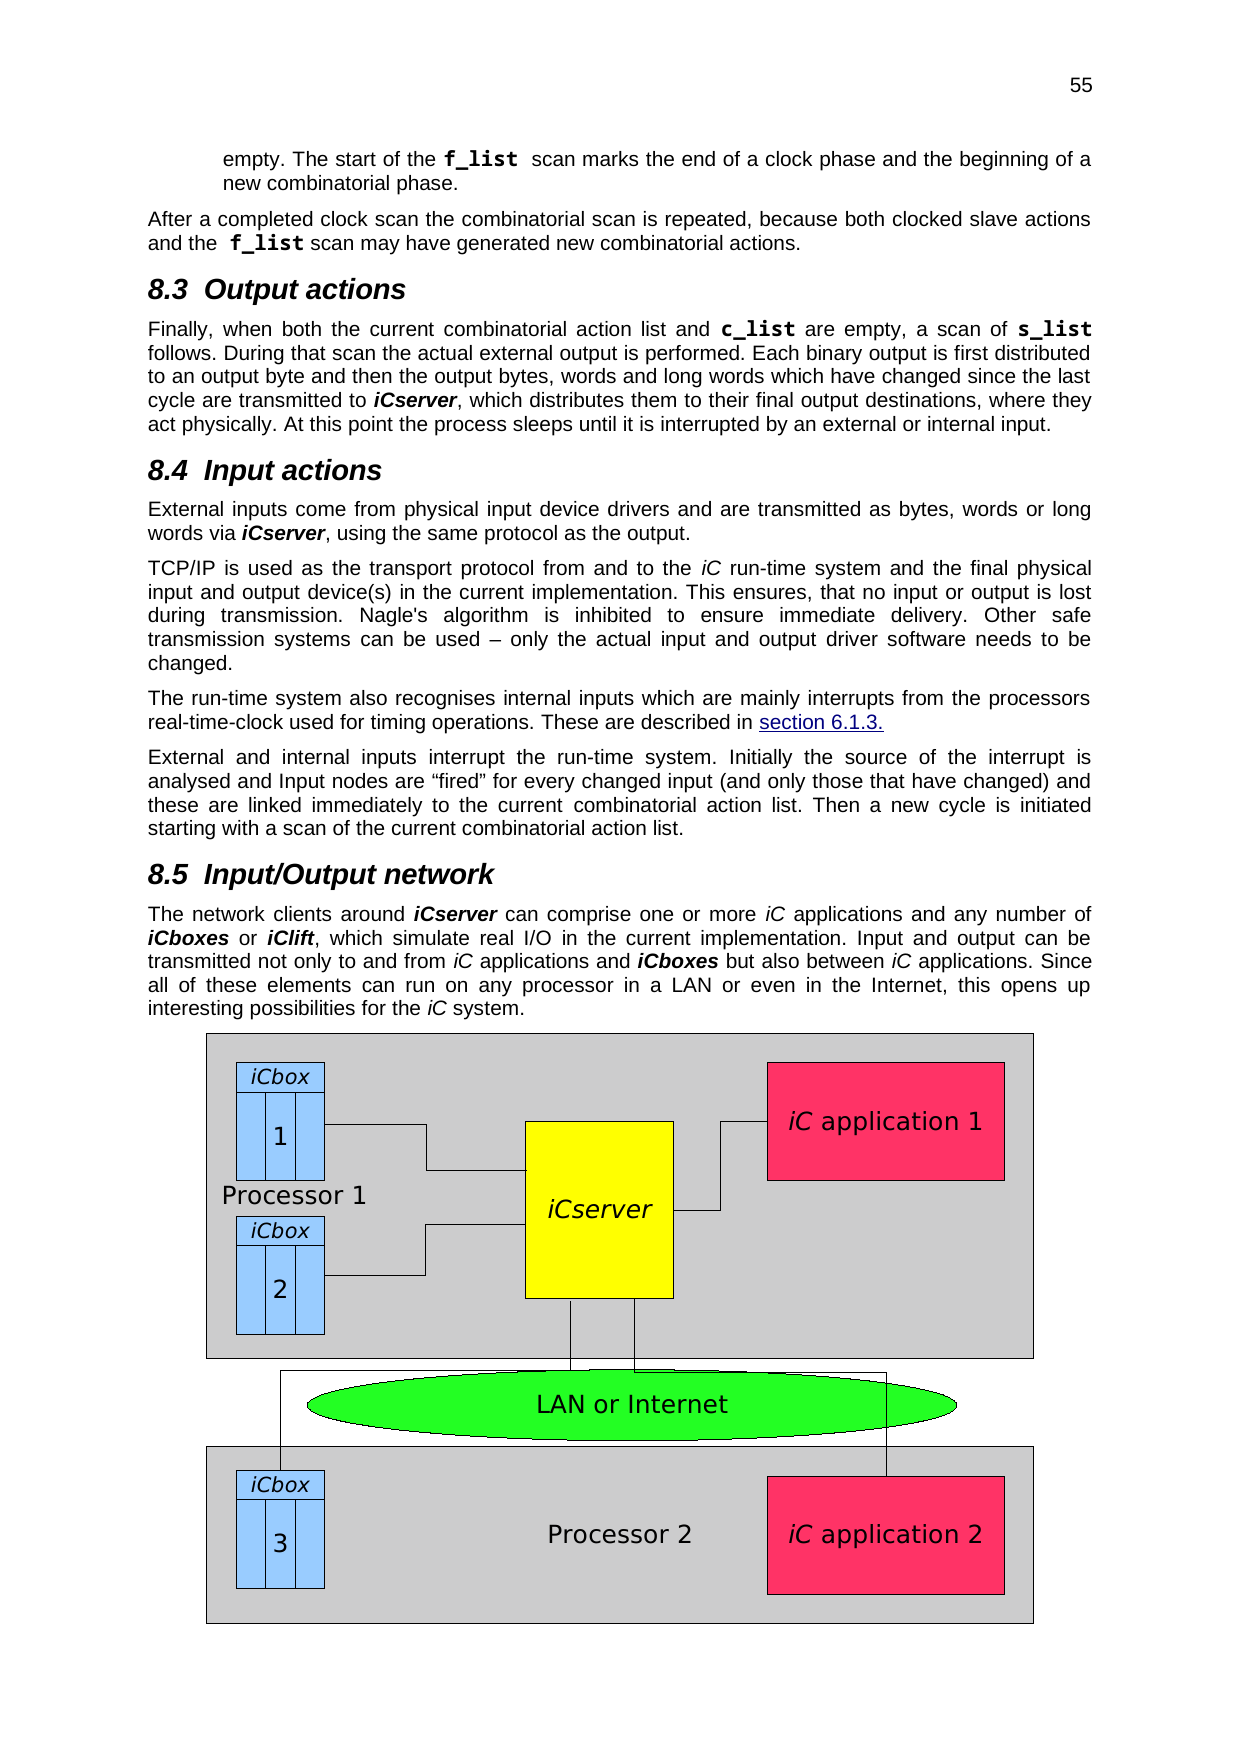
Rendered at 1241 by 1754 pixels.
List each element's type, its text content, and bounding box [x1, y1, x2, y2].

text The network clients around iCserver can comprise one or more iC applications and any number of iCboxes or iClift, which simulate real I/O in the current implementation. Input and output can be transmitted not only to and from iC applications and iCboxes but also between iC applications. Since all of these elements can run on any processor in a LAN or even in the Internet, this opens up interesting possibilities for the iC system. [148, 902, 1092, 1021]
text Finally, when both the current combinatorial action list and c_list are empty, a scan of s_list follows. During that scan the actual external output is performed. Each binary output is first distributed to an output byte and then the output bytes, words and long words which have changed since the last cycle are transmitted to iCserver, which distributes them to their final output destinations, where they act physically. At this point the process sleeps until it is interrupted by an external or internal input. [148, 317, 1092, 436]
text After a completed clock scan the combinatorial scan is repeated, because both clocked slave actions and the f_list scan may have generated new combinatorial actions. [148, 207, 1092, 255]
list empty. The start of the f_list scan marks the end of a clock phase and the beginning of a new combinatorial phase. [185, 148, 1092, 195]
text TCP/IP is used as the transport protocol from and to the iC run-time system and the final physical input and output device(s) in the current implementation. This ensures, that no input or output is lost during transmission. Nagle's algorithm is inhibited to ensure immediate delivery. Other safe transmission systems can be used – only the actual input and output driver software needs to be changed. [148, 557, 1092, 675]
subtitle Input actions [148, 453, 1092, 486]
text External and internal inputs interrupt the run-time system. Initially the source of the interrupt is analysed and Input nodes are “fired” for every changed input (and only those that have changed) and these are linked immediately to the current combinatorial action list. Then a new cycle is initiated starting with a scan of the current combinatorial action list. [148, 746, 1092, 840]
subtitle Output actions [148, 273, 1092, 306]
text The run-time system also recognises internal inputs which are mainly interrupts from the processors real-time-clock used for timing operations. These are described in section 6.1.3. [148, 687, 1092, 734]
text External inputs come from physical input device drivers and are transmitted as bytes, words or long words via iCserver, using the same protocol as the output. [148, 498, 1092, 545]
subtitle Input/Output network [148, 858, 1092, 891]
